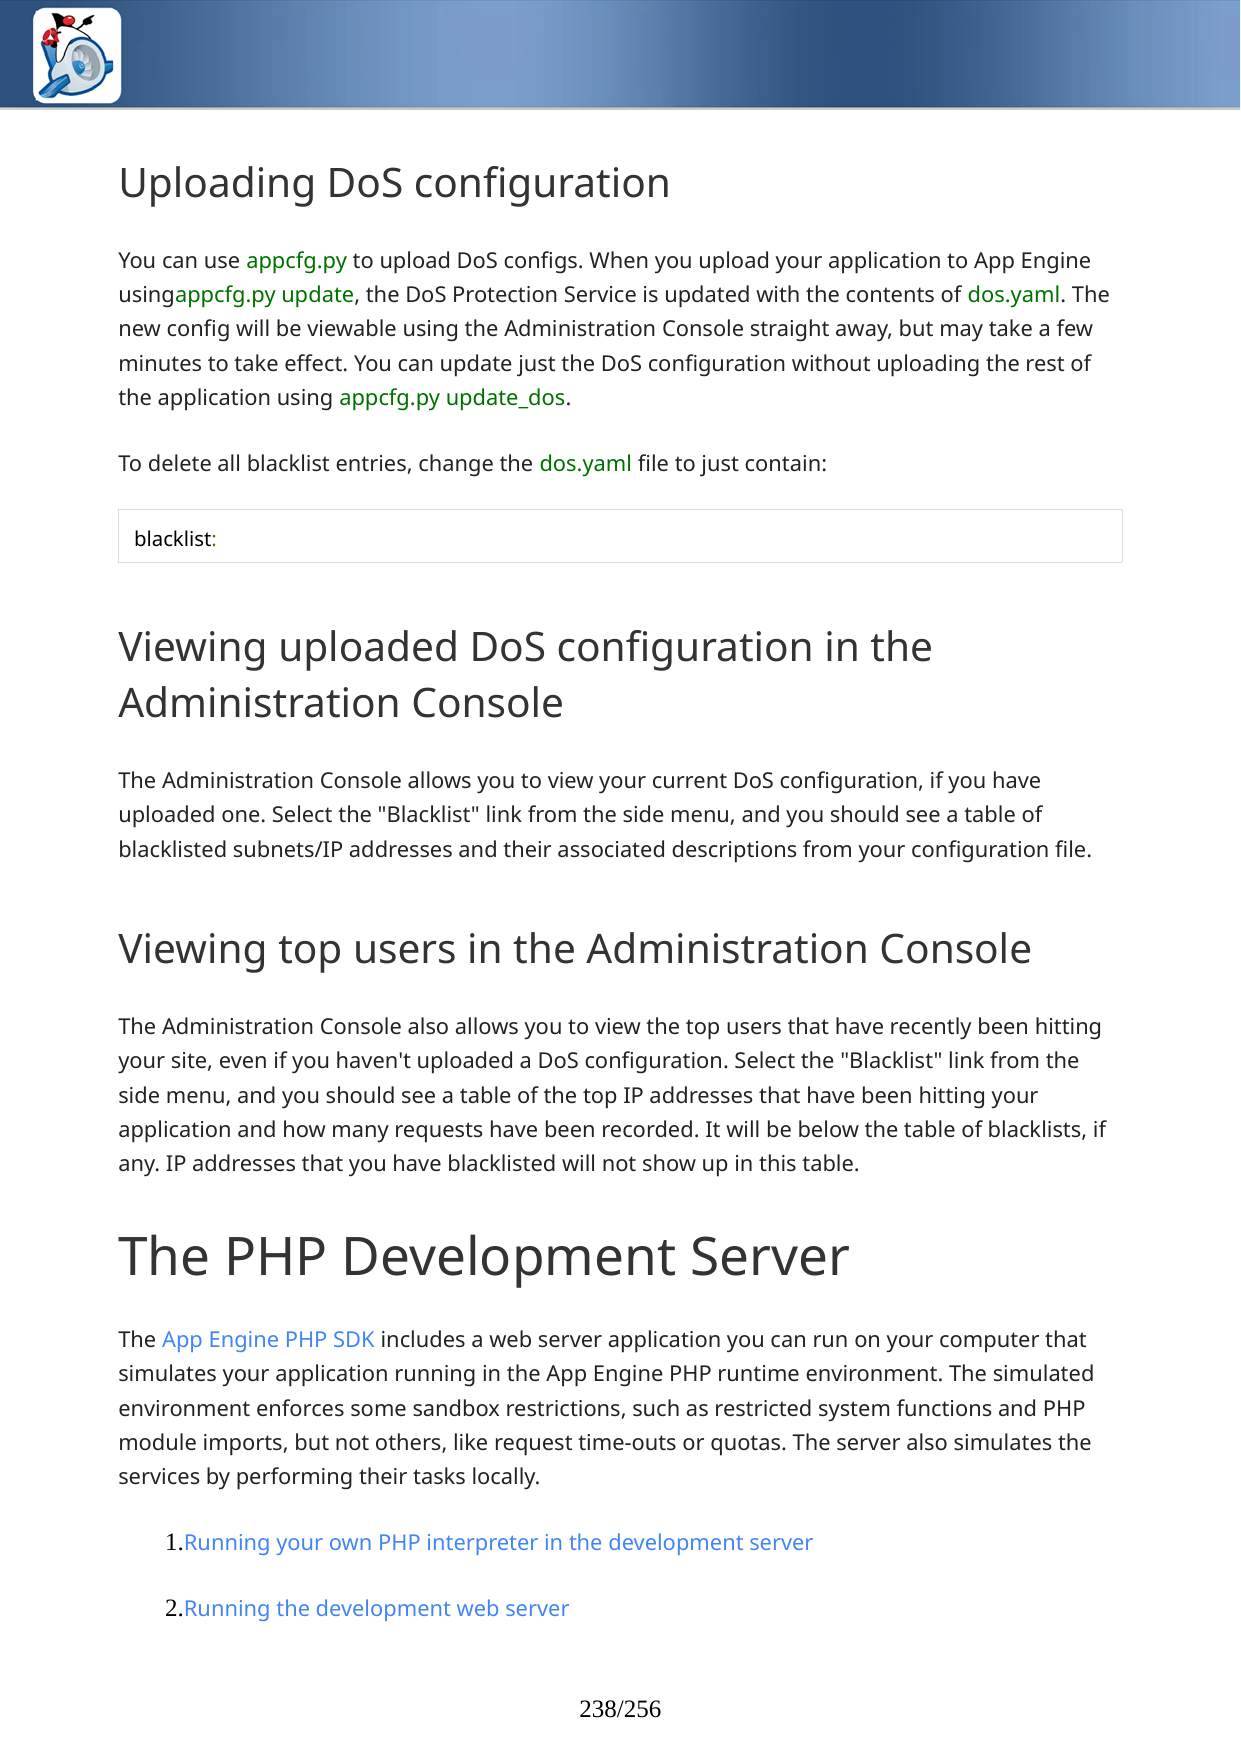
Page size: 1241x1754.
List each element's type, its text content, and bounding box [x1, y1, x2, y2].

text To delete all blacklist entries, change the dos.yaml file to just contain: [118, 443, 1122, 478]
subtitle Viewing uploaded DoS configuration in the Administration Console [118, 618, 1122, 729]
text The App Engine PHP SDK includes a web server application you can run on your computer that simulates your application running in the App Engine PHP runtime environment. The simulated environment enforces some sandbox restrictions, such as restricted system functions and PHP module imports, but not others, like request time-outs or quotas. The server also simulates the services by performing their tasks locally. [118, 1319, 1122, 1491]
subtitle The PHP Development Server [118, 1219, 1122, 1291]
list Running your own PHP interpreter in the development server [118, 1522, 1106, 1557]
list Running the development web server [118, 1588, 1106, 1622]
subtitle Uploading DoS configuration [118, 153, 1122, 209]
text blacklist: [119, 510, 1122, 562]
text The Administration Console also allows you to view the top users that have recently been hitting your site, even if you haven't uploaded a DoS configuration. Select the "Blacklist" link from the side menu, and you should see a table of the top IP addresses that have been hitting your application and how many requests have been recorded. It will be below the table of blacklists, if any. IP addresses that you have blacklisted will not show up in this table. [118, 1006, 1122, 1178]
subtitle Viewing top users in the Administration Console [118, 920, 1122, 975]
text The Administration Console allows you to view your current DoS configuration, if you have uploaded one. Select the "Blacklist" link from the side menu, and you should see a table of blacklisted subnets/IP addresses and their associated descriptions from your configuration file. [118, 760, 1122, 863]
text You can use appcfg.py to upload DoS configs. When you upload your application to App Engine usingappcfg.py update, the DoS Protection Service is updated with the contents of dos.yaml. The new config will be viewable using the Administration Console straight away, but may take a few minutes to take effect. You can update just the DoS configuration without uploading the rest of the application using appcfg.py update_dos. [118, 240, 1122, 412]
picture [0, 0, 1241, 110]
